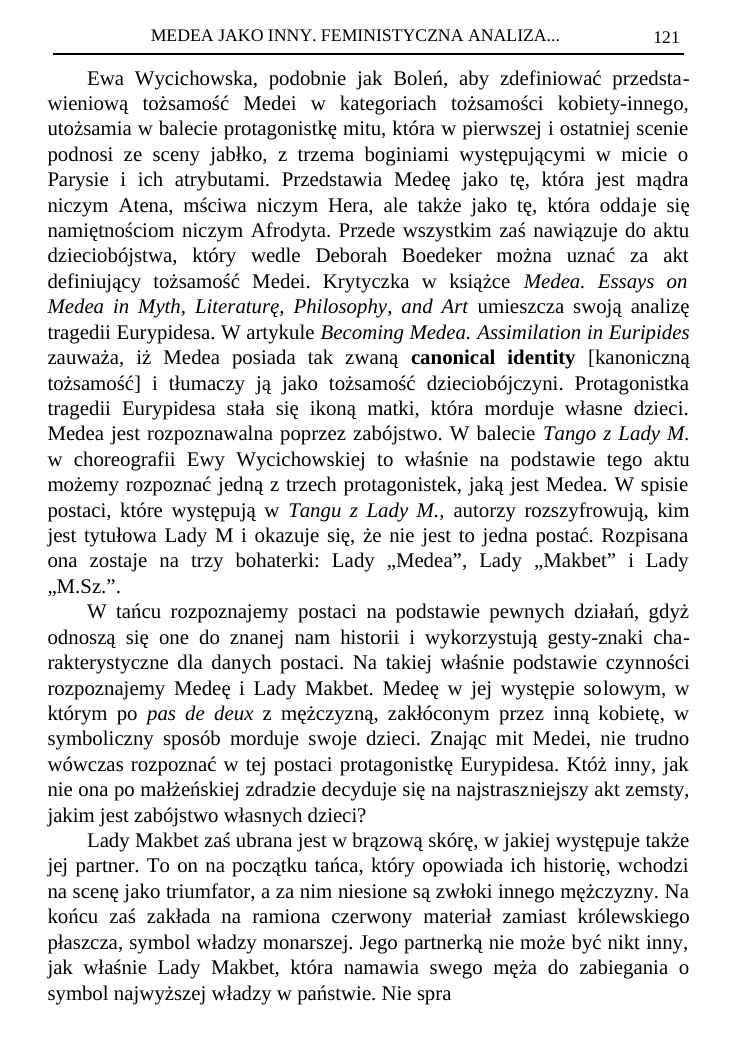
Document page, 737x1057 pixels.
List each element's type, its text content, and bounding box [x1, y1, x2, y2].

text Ewa Wycichowska, podobnie jak Boleń, aby zdefiniować przedsta­wieniową tożsamość Medei w kategoriach tożsamości kobiety-innego, utożsamia w balecie protagonistkę mitu, która w pierwszej i ostatniej scenie podnosi ze sceny jabłko, z trzema boginiami występującymi w micie o Parysie i ich atrybutami. Przedstawia Medeę jako tę, która jest mądra niczym Atena, mściwa niczym Hera, ale także jako tę, która odda­je się namiętnościom niczym Afrodyta. Przede wszystkim zaś nawiązuje do aktu dzieciobójstwa, który wedle Deborah Boedeker można uznać za akt definiujący tożsamość Medei. Krytyczka w książce Medea. Essays on Medea in Myth, Literaturę, Philosophy, and Art umieszcza swoją analizę tragedii Eurypidesa. W artykule Becoming Medea. Assimilation in Euripides zauważa, iż Medea posiada tak zwaną canonical identity [kanoniczną tożsamość] i tłumaczy ją jako tożsamość dzieciobójczyni. Protagonistka tragedii Eurypidesa stała się ikoną matki, która morduje własne dzieci. Medea jest rozpoznawalna poprzez zabójstwo. W balecie Tango z Lady M. w choreografii Ewy Wycichowskiej to właśnie na pod­stawie tego aktu możemy rozpoznać jedną z trzech protagonistek, jaką jest Medea. W spisie postaci, które występują w Tangu z Lady M., auto­rzy rozszyfrowują, kim jest tytułowa Lady M i okazuje się, że nie jest to jedna postać. Rozpisana ona zostaje na trzy bohaterki: Lady „Medea”, Lady „Makbet” i Lady „M.Sz.”. [47, 65, 690, 598]
text 121 [653, 27, 684, 47]
text MEDEA JAKO INNY. FEMINISTYCZNA ANALIZA... [151, 25, 584, 45]
text W tańcu rozpoznajemy postaci na podstawie pewnych działań, gdyż odnoszą się one do znanej nam historii i wykorzystują gesty-znaki cha­rakterystyczne dla danych postaci. Na takiej właśnie podstawie czyn­ności rozpoznajemy Medeę i Lady Makbet. Medeę w jej występie so­lowym, w którym po pas de deux z mężczyzną, zakłóconym przez inną kobietę, w symboliczny sposób morduje swoje dzieci. Znając mit Medei, nie trudno wówczas rozpoznać w tej postaci protagonistkę Eurypidesa. Któż inny, jak nie ona po małżeńskiej zdradzie decyduje się na najstrasz­niejszy akt zemsty, jakim jest zabójstwo własnych dzieci? [47, 599, 690, 827]
text Lady Makbet zaś ubrana jest w brązową skórę, w jakiej występuje także jej partner. To on na początku tańca, który opowiada ich historię, wchodzi na scenę jako triumfator, a za nim niesione są zwłoki innego mężczyzny. Na końcu zaś zakłada na ramiona czerwony materiał za­miast królewskiego płaszcza, symbol władzy monarszej. Jego partnerką nie może być nikt inny, jak właśnie Lady Makbet, która namawia swego męża do zabiegania o symbol najwyższej władzy w państwie. Nie spra­ [47, 828, 690, 1004]
